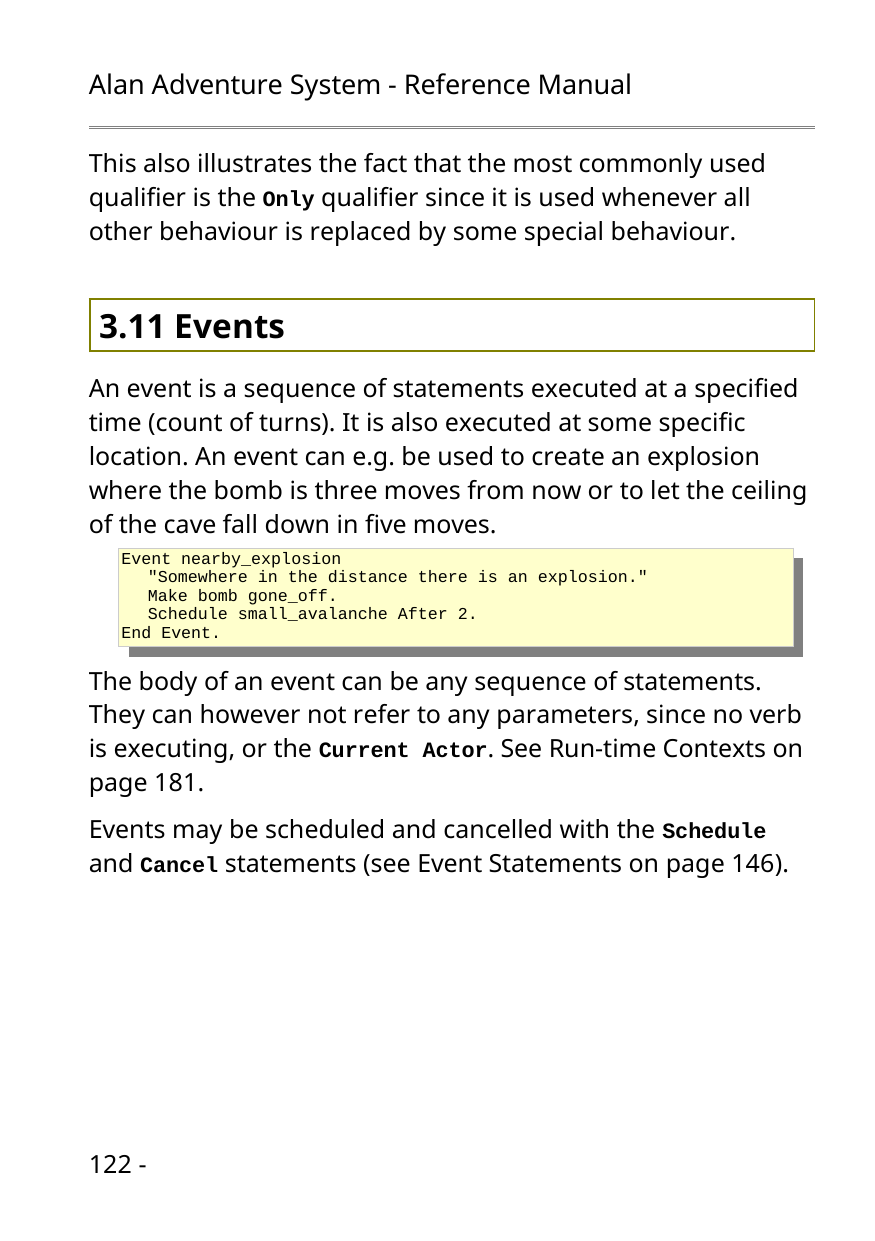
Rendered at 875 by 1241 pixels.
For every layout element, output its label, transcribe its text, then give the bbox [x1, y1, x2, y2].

subtitle Events [91, 300, 814, 350]
text The body of an event can be any sequence of statements. They can however not refer to any parameters, since no verb is executing, or the Current Actor. See Run-time Contexts on page 144. [88, 663, 815, 799]
text Events may be scheduled and cancelled with the Schedule and Cancel statements (see Event Statements on page 113). [88, 812, 815, 880]
text This also illustrates the fact that the most commonly used qualifier is the Only qualifier since it is used whenever all other behaviour is replaced by some special behaviour. [88, 146, 815, 247]
text Event nearby_explosion "Somewhere in the distance there is an explosion." Make bomb gone_off. Schedule small_avalanche After 2. End Event. [119, 549, 793, 646]
text An event is a sequence of statements executed at a specified time (count of turns). It is also executed at some specific location. An event can e.g. be used to create an explosion where the bomb is three moves from now or to let the ceiling of the cave fall down in five moves. [88, 371, 815, 541]
